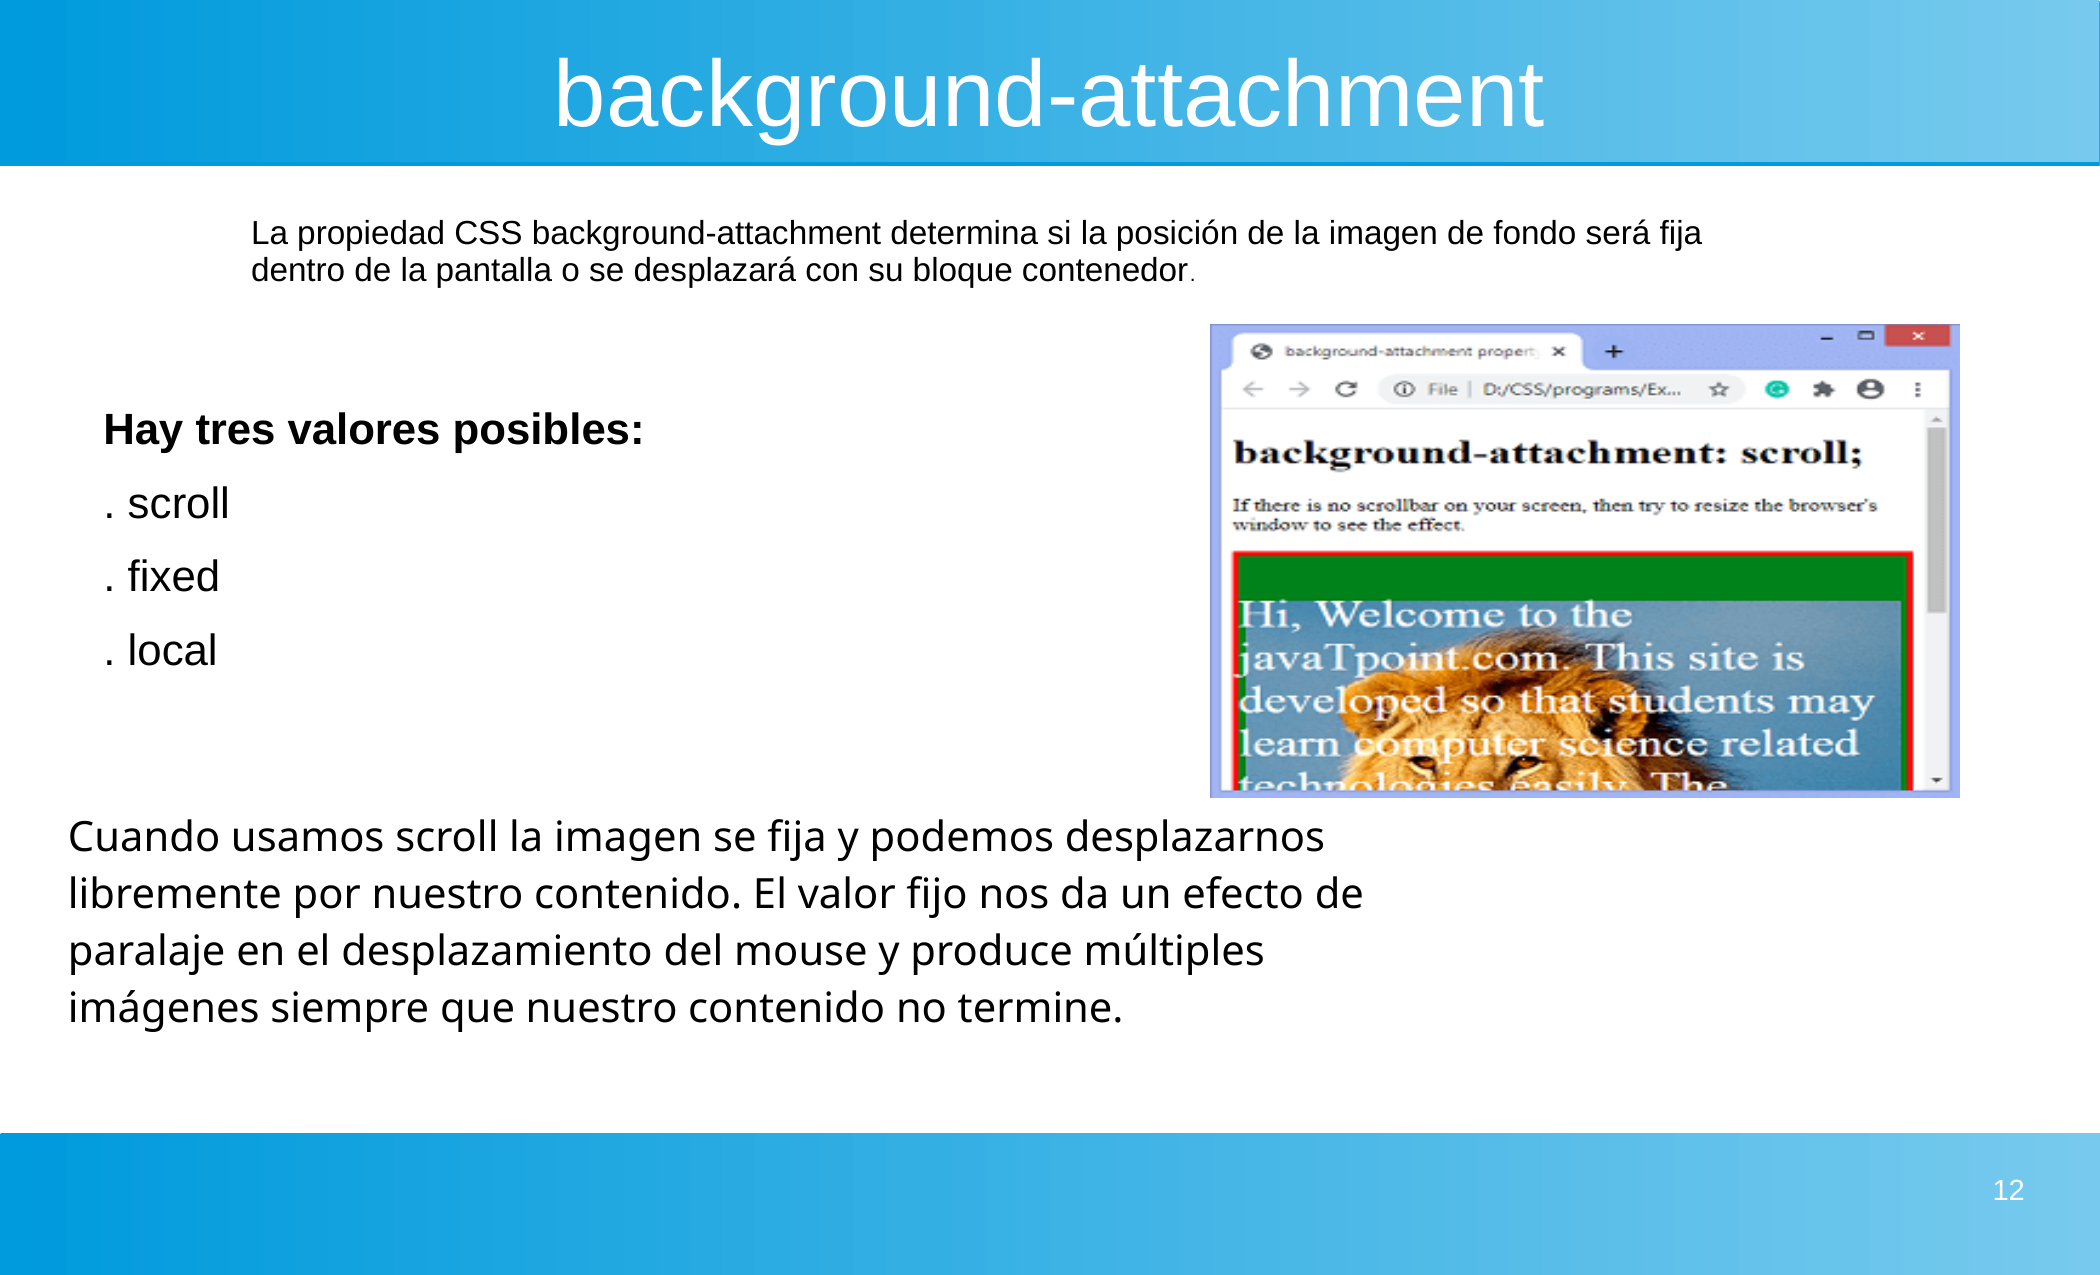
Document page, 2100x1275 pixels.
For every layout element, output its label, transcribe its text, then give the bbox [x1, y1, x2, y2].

text_box Hay tres valores posibles: . scroll . fixed . local [88, 419, 798, 709]
text_box La propiedad CSS background-attachment determina si la posición de la imagen de fondo será fija dentro de la pantalla o se desplazará con su bloque contenedor. [236, 206, 1767, 245]
picture [1210, 324, 1960, 798]
title background-attachment [74, 40, 2025, 148]
text_box Cuando usamos scroll la imagen se fija y podemos desplazarnos libremente por nuestro contenido. El valor fijo nos da un efecto de paralaje en el desplazamiento del mouse y produce múltiples imágenes siempre que nuestro contenido no termine. [53, 799, 1388, 861]
